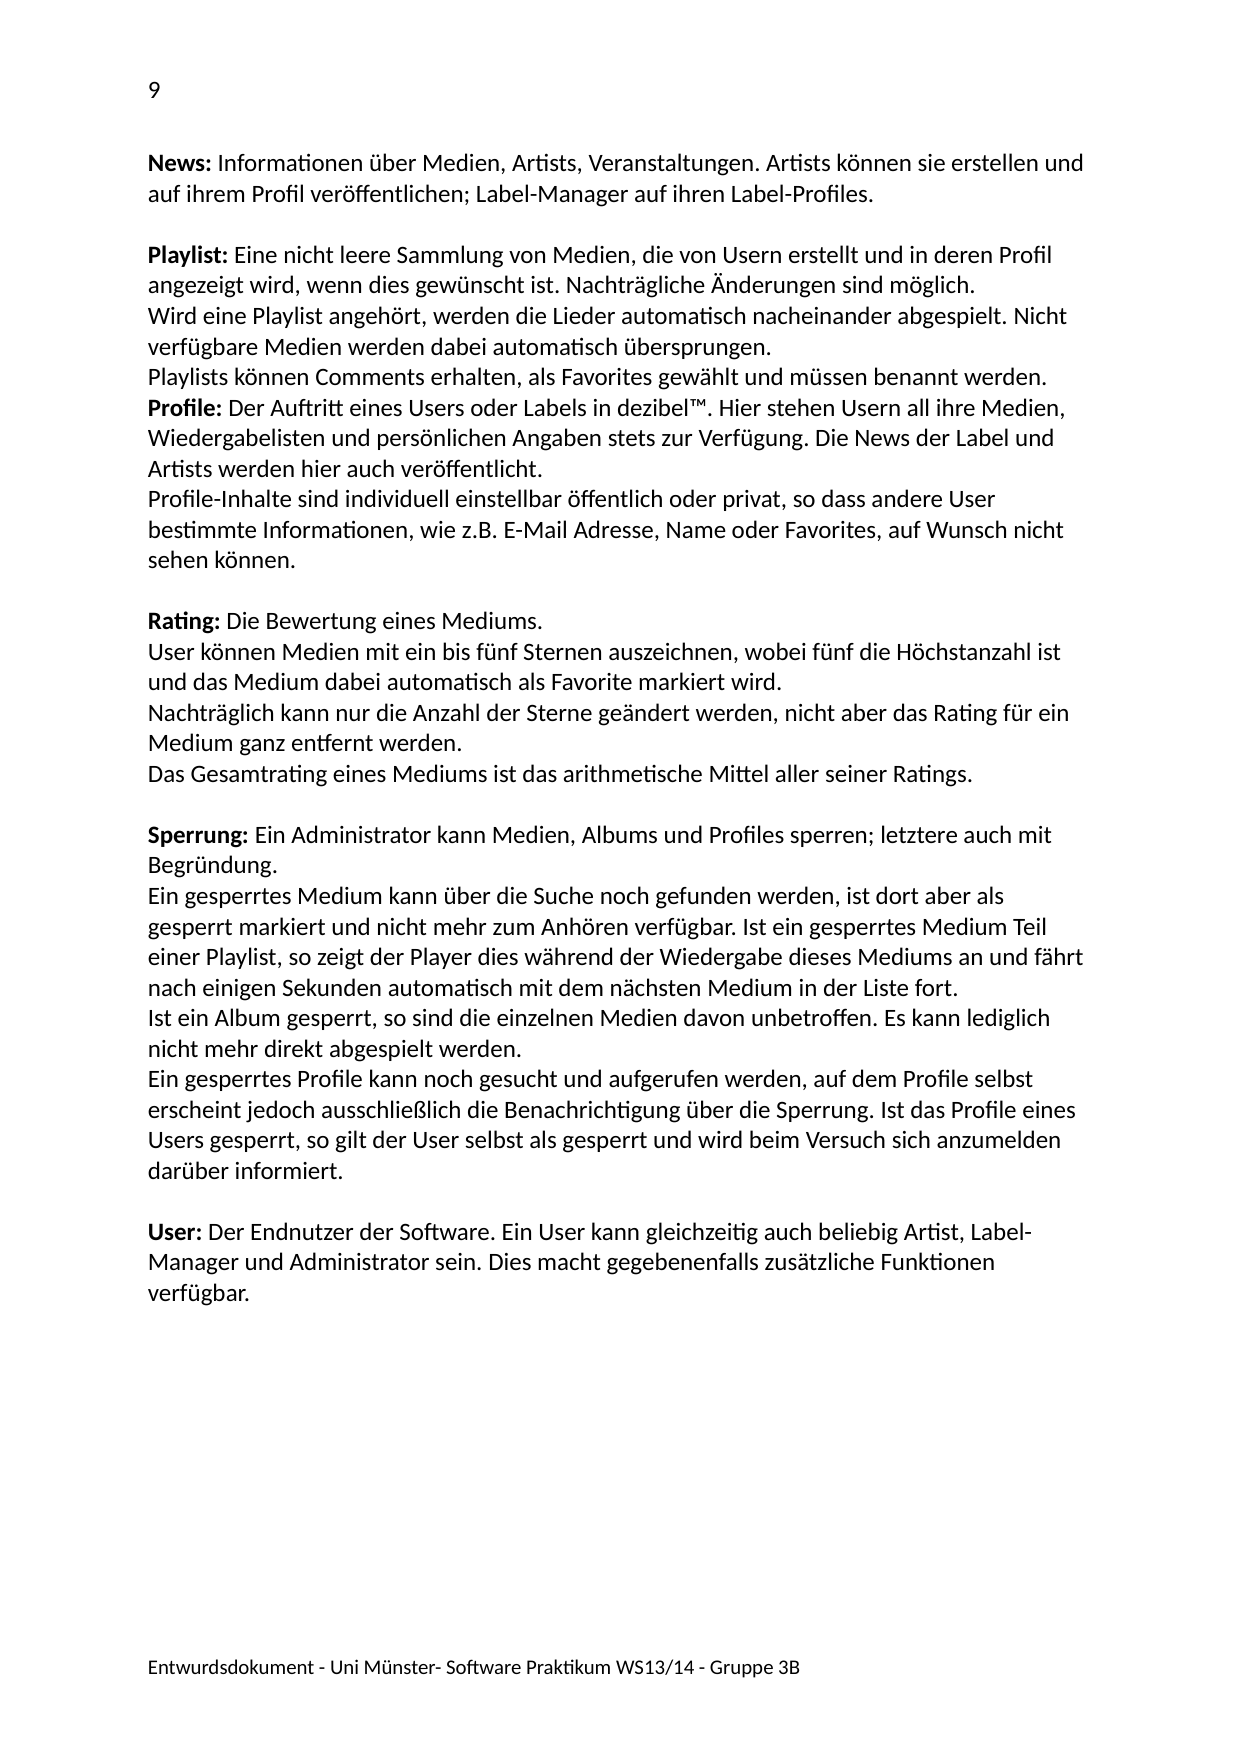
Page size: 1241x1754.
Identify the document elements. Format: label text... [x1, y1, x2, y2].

text Das Gesamtrating eines Mediums ist das arithmetische Mittel aller seiner Ratings. [148, 758, 1093, 788]
text Ist ein Album gesperrt, so sind die einzelnen Medien davon unbetroffen. Es kann lediglich nicht mehr direkt abgespielt werden. [148, 1002, 1093, 1063]
text News: Informationen über Medien, Artists, Veranstaltungen. Artists können sie erstellen und auf ihrem Profil veröffentlichen; Label-Manager auf ihren Label-Profiles. [148, 148, 1093, 209]
text Ein gesperrtes Medium kann über die Suche noch gefunden werden, ist dort aber als gesperrt markiert und nicht mehr zum Anhören verfügbar. Ist ein gesperrtes Medium Teil einer Playlist, so zeigt der Player dies während der Wiedergabe dieses Mediums an und fährt nach einigen Sekunden automatisch mit dem nächsten Medium in der Liste fort. [148, 880, 1093, 1002]
text Rating: Die Bewertung eines Mediums. [148, 605, 1093, 636]
text Playlist: Eine nicht leere Sammlung von Medien, die von Usern erstellt und in deren Profil angezeigt wird, wenn dies gewünscht ist. Nachträgliche Änderungen sind möglich. [148, 239, 1093, 300]
text Playlists können Comments erhalten, als Favorites gewählt und müssen benannt werden. [148, 361, 1093, 392]
text Wird eine Playlist angehört, werden die Lieder automatisch nacheinander abgespielt. Nicht verfügbare Medien werden dabei automatisch übersprungen. [148, 300, 1093, 361]
text User: Der Endnutzer der Software. Ein User kann gleichzeitig auch beliebig Artist, Label-Manager und Administrator sein. Dies macht gegebenenfalls zusätzliche Funktionen verfügbar. [148, 1216, 1093, 1307]
text Nachträglich kann nur die Anzahl der Sterne geändert werden, nicht aber das Rating für ein Medium ganz entfernt werden. [148, 697, 1093, 758]
text Profile: Der Auftritt eines Users oder Labels in dezibel™. Hier stehen Usern all ihre Medien, Wiedergabelisten und persönlichen Angaben stets zur Verfügung. Die News der Label und Artists werden hier auch veröffentlicht. [148, 392, 1093, 483]
text User können Medien mit ein bis fünf Sternen auszeichnen, wobei fünf die Höchstanzahl ist und das Medium dabei automatisch als Favorite markiert wird. [148, 636, 1093, 697]
text Sperrung: Ein Administrator kann Medien, Albums und Profiles sperren; letztere auch mit Begründung. [148, 819, 1093, 880]
text Ein gesperrtes Profile kann noch gesucht und aufgerufen werden, auf dem Profile selbst erscheint jedoch ausschließlich die Benachrichtigung über die Sperrung. Ist das Profile eines Users gesperrt, so gilt der User selbst als gesperrt und wird beim Versuch sich anzumelden darüber informiert. [148, 1063, 1093, 1185]
text Profile-Inhalte sind individuell einstellbar öffentlich oder privat, so dass andere User bestimmte Informationen, wie z.B. E-Mail Adresse, Name oder Favorites, auf Wunsch nicht sehen können. [148, 483, 1093, 575]
